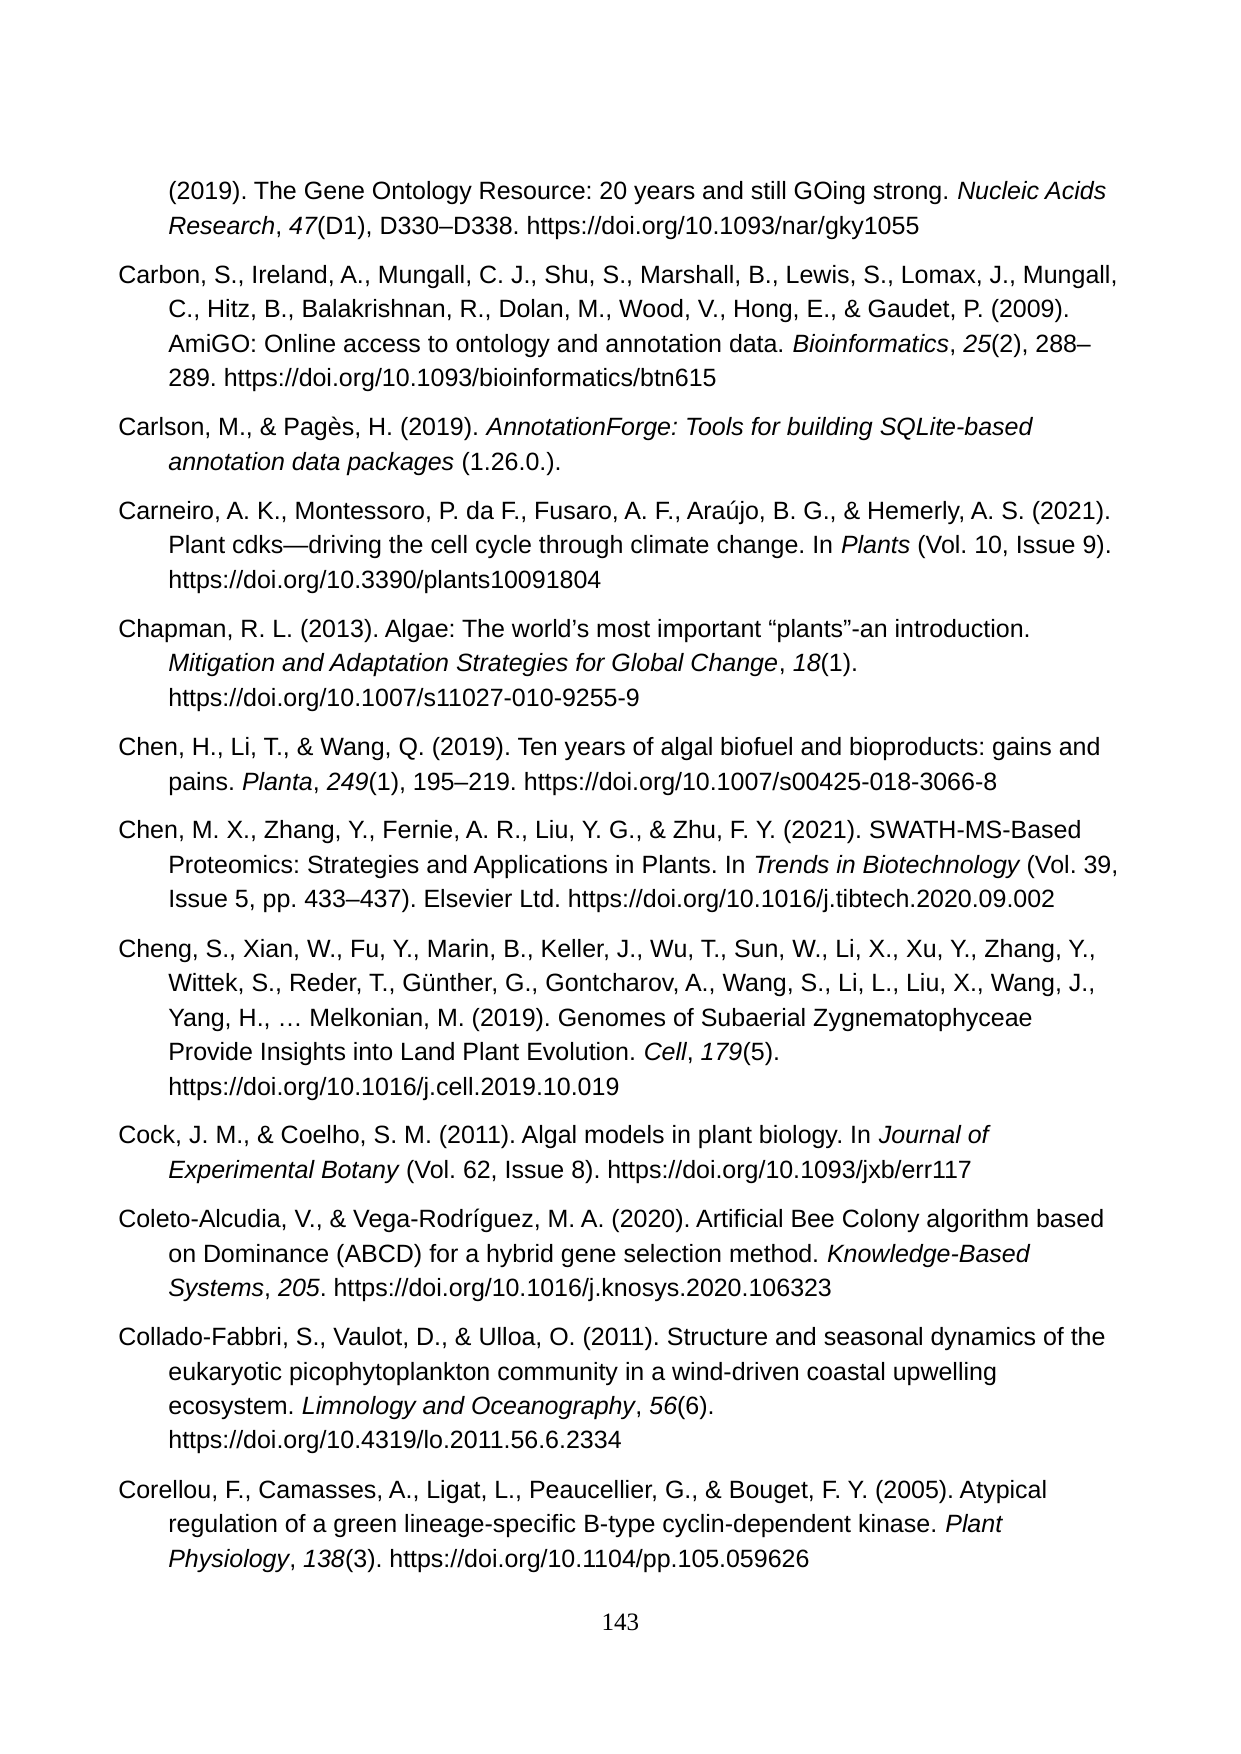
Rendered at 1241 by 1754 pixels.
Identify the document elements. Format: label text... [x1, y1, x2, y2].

text Chen, M. X., Zhang, Y., Fernie, A. R., Liu, Y. G., & Zhu, F. Y. (2021). SWATH-MS-Based Proteomics: Strategies and Applications in Plants. In Trends in Biotechnology (Vol. 39, Issue 5, pp. 433–437). Elsevier Ltd. https://doi.org/10.1016/j.tibtech.2020.09.002 [118, 816, 1122, 913]
text Chapman, R. L. (2013). Algae: The world’s most important “plants”-an introduction. Mitigation and Adaptation Strategies for Global Change, 18(1). https://doi.org/10.1007/s11027-010-9255-9 [118, 614, 1122, 712]
text Chen, H., Li, T., & Wang, Q. (2019). Ten years of algal biofuel and bioproducts: gains and pains. Planta, 249(1), 195–219. https://doi.org/10.1007/s00425-018-3066-8 [118, 732, 1122, 795]
text Carlson, M., & Pagès, H. (2019). AnnotationForge: Tools for building SQLite-based annotation data packages (1.26.0.). [118, 412, 1122, 476]
text Cock, J. M., & Coelho, S. M. (2011). Algal models in plant biology. In Journal of Experimental Botany (Vol. 62, Issue 8). https://doi.org/10.1093/jxb/err117 [118, 1121, 1122, 1184]
text Cheng, S., Xian, W., Fu, Y., Marin, B., Keller, J., Wu, T., Sun, W., Li, X., Xu, Y., Zhang, Y., Wittek, S., Reder, T., Günther, G., Gontcharov, A., Wang, S., Li, L., Liu, X., Wang, J., Yang, H., … Melkonian, M. (2019). Genomes of Subaerial Zygnematophyceae Provide Insights into Land Plant Evolution. Cell, 179(5). https://doi.org/10.1016/j.cell.2019.10.019 [118, 933, 1122, 1100]
text Carneiro, A. K., Montessoro, P. da F., Fusaro, A. F., Araújo, B. G., & Hemerly, A. S. (2021). Plant cdks—driving the cell cycle through climate change. In Plants (Vol. 10, Issue 9). https://doi.org/10.3390/plants10091804 [118, 496, 1122, 594]
text (2019). The Gene Ontology Resource: 20 years and still GOing strong. Nucleic Acids Research, 47(D1), D330–D338. https://doi.org/10.1093/nar/gky1055 [118, 176, 1122, 239]
text Carbon, S., Ireland, A., Mungall, C. J., Shu, S., Marshall, B., Lewis, S., Lomax, J., Mungall, C., Hitz, B., Balakrishnan, R., Dolan, M., Wood, V., Hong, E., & Gaudet, P. (2009). AmiGO: Online access to ontology and annotation data. Bioinformatics, 25(2), 288–289. https://doi.org/10.1093/bioinformatics/btn615 [118, 260, 1122, 392]
text Corellou, F., Camasses, A., Ligat, L., Peaucellier, G., & Bouget, F. Y. (2005). Atypical regulation of a green lineage-specific B-type cyclin-dependent kinase. Plant Physiology, 138(3). https://doi.org/10.1104/pp.105.059626 [118, 1474, 1122, 1572]
text Collado-Fabbri, S., Vaulot, D., & Ulloa, O. (2011). Structure and seasonal dynamics of the eukaryotic picophytoplankton community in a wind-driven coastal upwelling ecosystem. Limnology and Oceanography, 56(6). https://doi.org/10.4319/lo.2011.56.6.2334 [118, 1322, 1122, 1454]
text Coleto-Alcudia, V., & Vega-Rodríguez, M. A. (2020). Artificial Bee Colony algorithm based on Dominance (ABCD) for a hybrid gene selection method. Knowledge-Based Systems, 205. https://doi.org/10.1016/j.knosys.2020.106323 [118, 1204, 1122, 1302]
